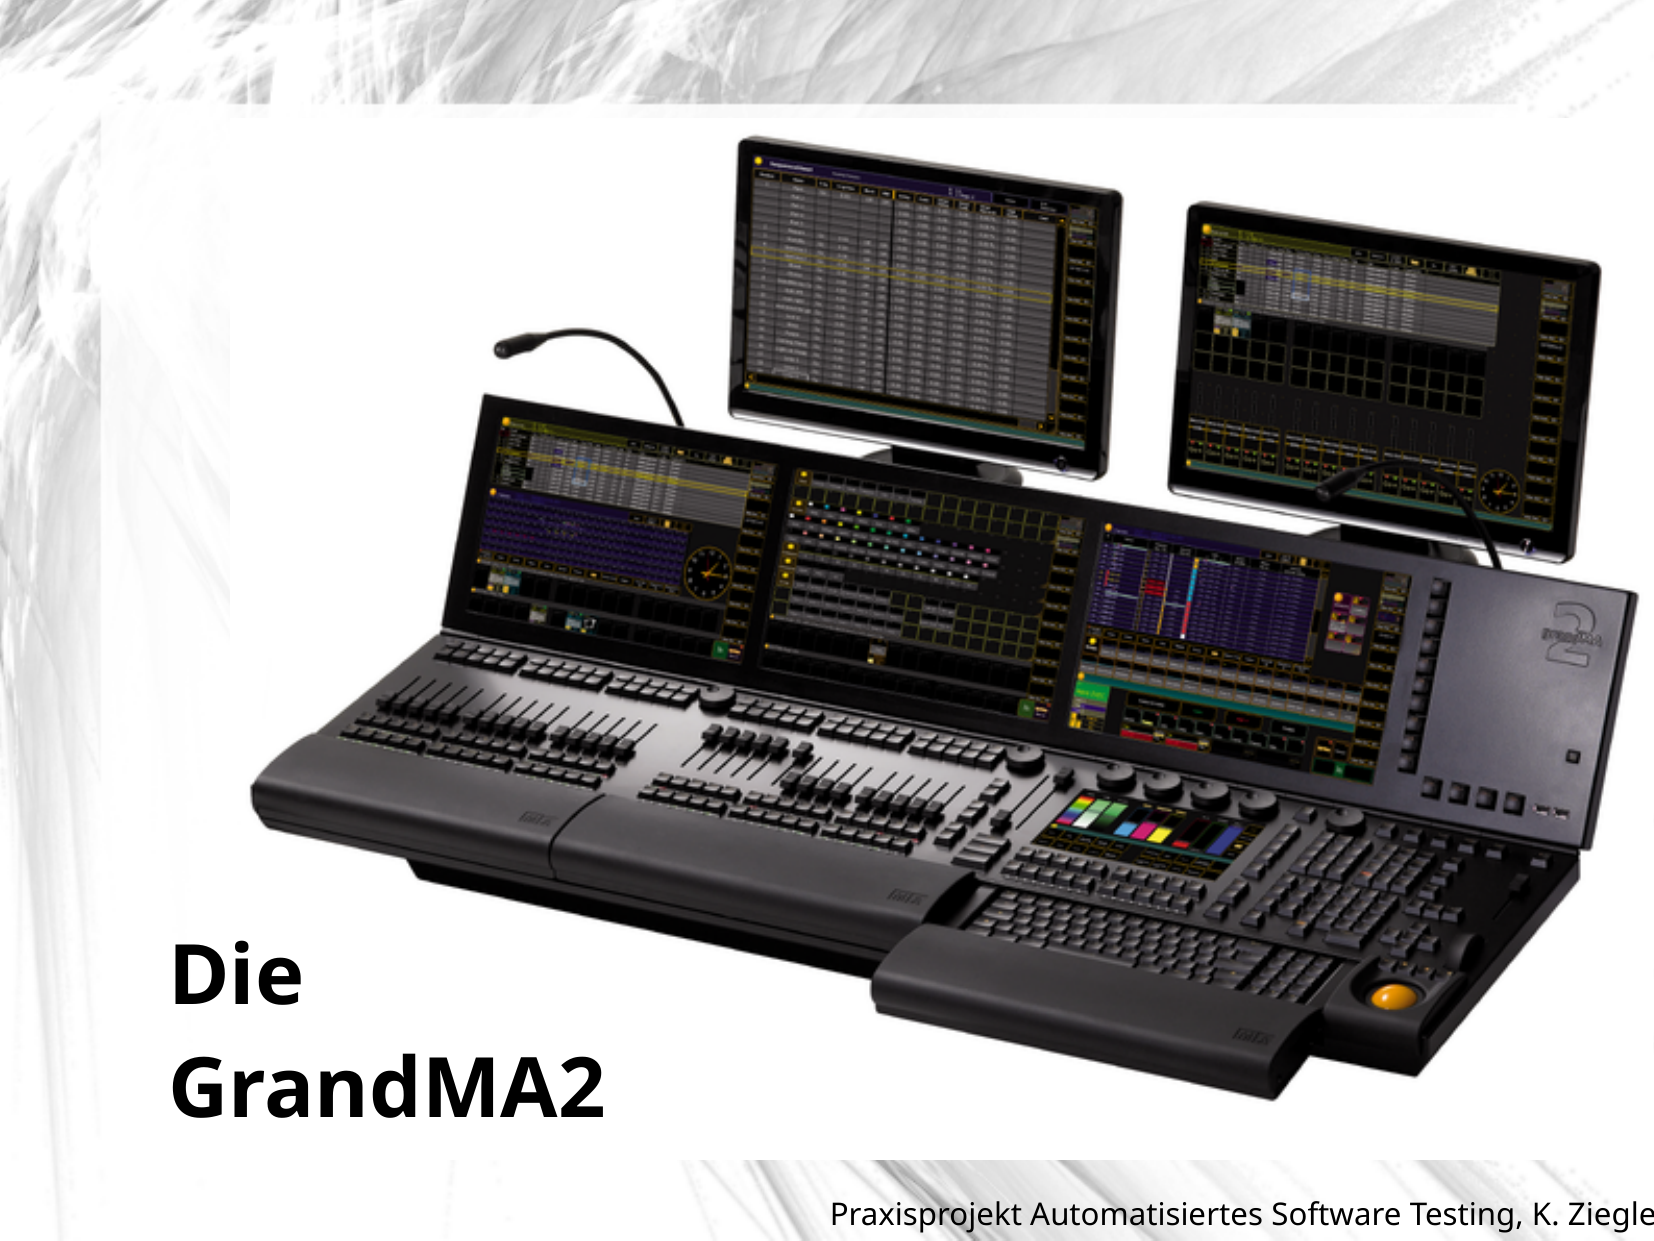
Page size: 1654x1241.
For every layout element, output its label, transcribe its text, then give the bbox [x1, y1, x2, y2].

text_box Praxisprojekt Automatisiertes Software Testing, K. Ziegler [814, 1184, 1654, 1241]
picture [0, 0, 1654, 1241]
text_box Die GrandMA2 [153, 907, 1148, 1117]
